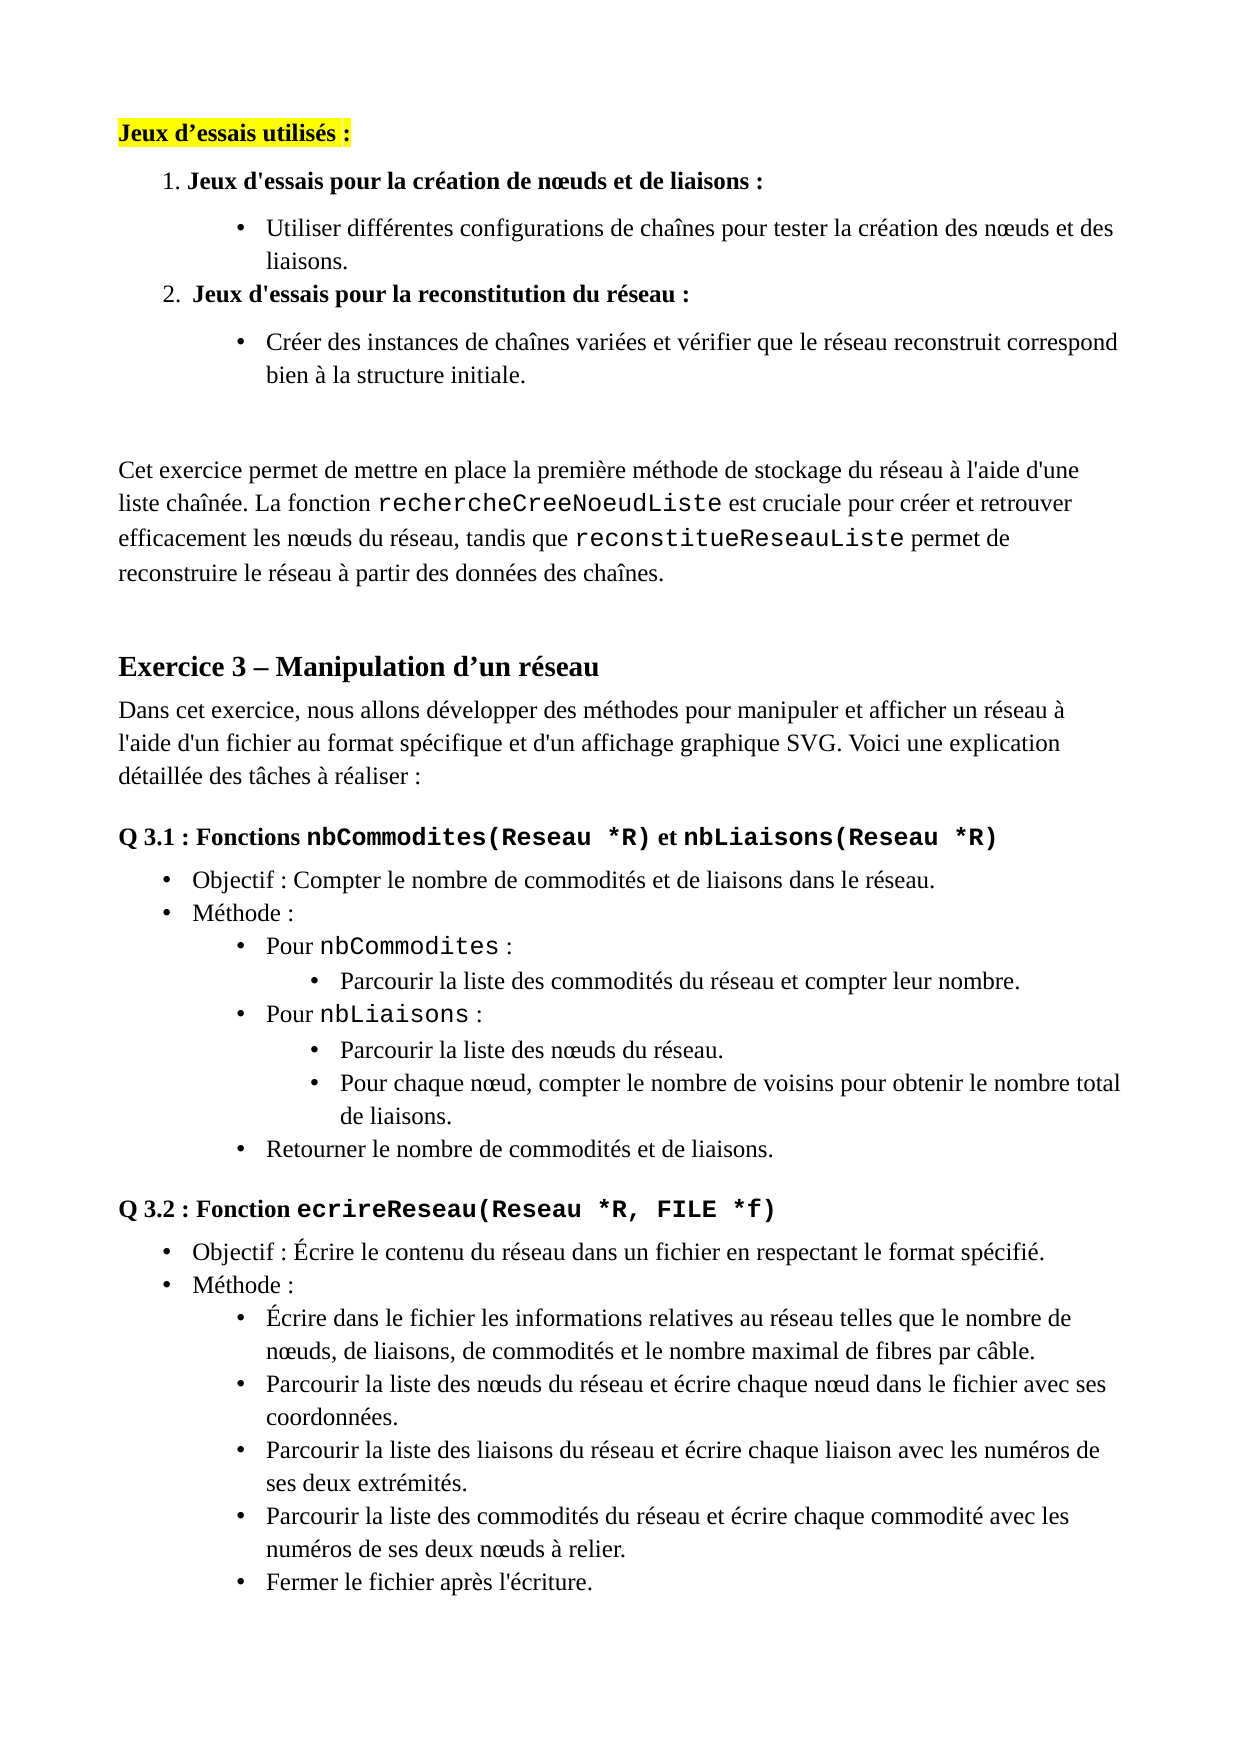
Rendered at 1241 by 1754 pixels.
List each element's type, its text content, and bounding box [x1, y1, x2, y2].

text Cet exercice permet de mettre en place la première méthode de stockage du réseau à l'aide d'une liste chaînée. La fonction rechercheCreeNoeudListe est cruciale pour créer et retrouver efficacement les nœuds du réseau, tandis que reconstitueReseauListe permet de reconstruire le réseau à partir des données des chaînes. [118, 455, 1122, 587]
list Pour chaque nœud, compter le nombre de voisins pour obtenir le nombre total de liaisons. [310, 1068, 1122, 1129]
list Méthode : [162, 1270, 1122, 1299]
list Parcourir la liste des liaisons du réseau et écrire chaque liaison avec les numéros de ses deux extrémités. [236, 1435, 1122, 1497]
list Parcourir la liste des nœuds du réseau. [310, 1035, 1122, 1063]
subtitle Exercice 3 – Manipulation d’un réseau [118, 649, 1122, 683]
list Écrire dans le fichier les informations relatives au réseau telles que le nombre de nœuds, de liaisons, de commodités et le nombre maximal de fibres par câble. [236, 1303, 1122, 1365]
list Jeux d'essais pour la reconstitution du réseau : [162, 279, 1122, 308]
text Dans cet exercice, nous allons développer des méthodes pour manipuler et afficher un réseau à l'aide d'un fichier au format spécifique et d'un affichage graphique SVG. Voici une explication détaillée des tâches à réaliser : [118, 695, 1122, 790]
list Méthode : [162, 898, 1122, 927]
text 1. Jeux d'essais pour la création de nœuds et de liaisons : [118, 166, 1122, 194]
list Utiliser différentes configurations de chaînes pour tester la création des nœuds et des liaisons. [236, 213, 1122, 275]
list Pour nbCommodites : [236, 931, 1122, 962]
list Fermer le fichier après l'écriture. [236, 1567, 1122, 1596]
list Créer des instances de chaînes variées et vérifier que le réseau reconstruit correspond bien à la structure initiale. [236, 327, 1122, 389]
list Parcourir la liste des commodités du réseau et écrire chaque commodité avec les numéros de ses deux nœuds à relier. [236, 1501, 1122, 1563]
list Retourner le nombre de commodités et de liaisons. [236, 1134, 1122, 1163]
subtitle Q 3.1 : Fonctions nbCommodites(Reseau *R) et nbLiaisons(Reseau *R) [118, 822, 1122, 852]
list Pour nbLiaisons : [236, 999, 1122, 1030]
list Parcourir la liste des nœuds du réseau et écrire chaque nœud dans le fichier avec ses coordonnées. [236, 1369, 1122, 1431]
list Objectif : Compter le nombre de commodités et de liaisons dans le réseau. [162, 865, 1122, 894]
subtitle Q 3.2 : Fonction ecrireReseau(Reseau *R, FILE *f) [118, 1194, 1122, 1225]
list Objectif : Écrire le contenu du réseau dans un fichier en respectant le format spécifié. [162, 1237, 1122, 1266]
list Parcourir la liste des commodités du réseau et compter leur nombre. [310, 966, 1122, 995]
text Jeux d’essais utilisés : [118, 118, 1122, 147]
